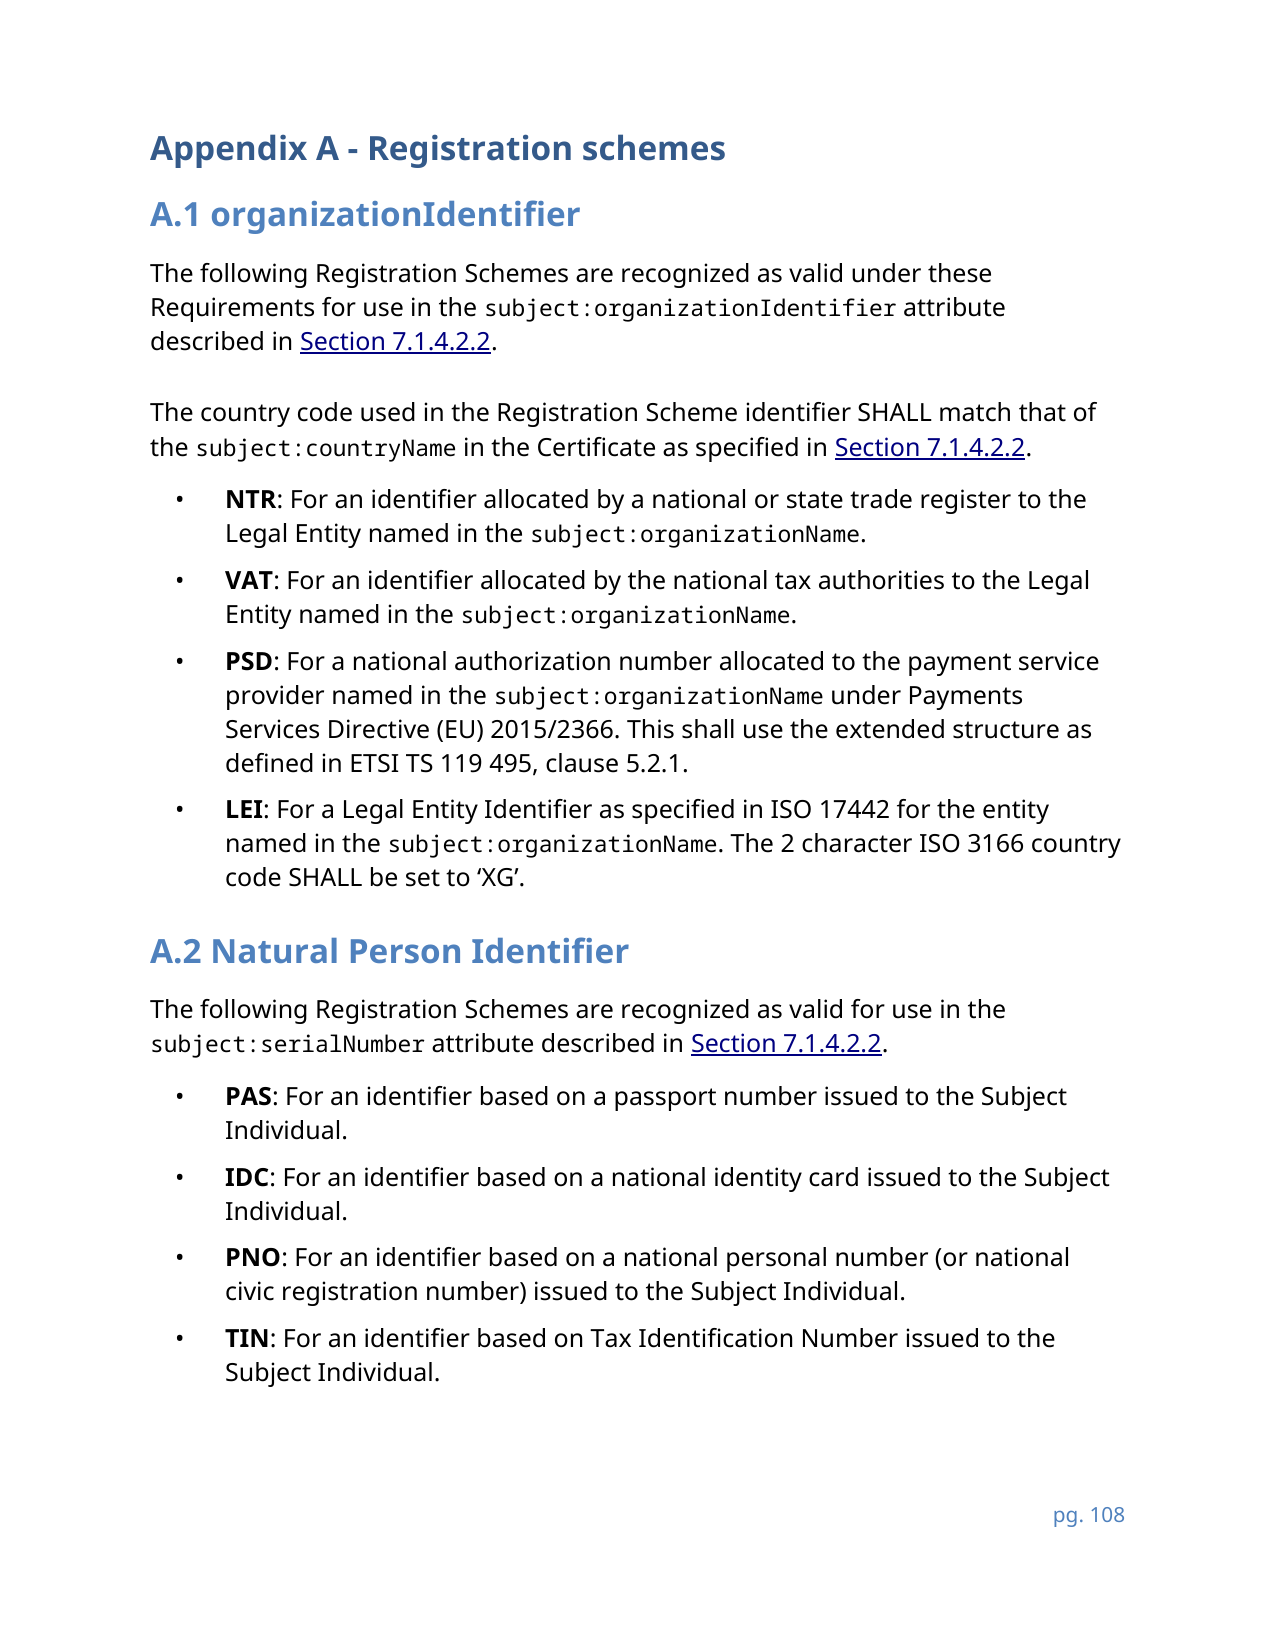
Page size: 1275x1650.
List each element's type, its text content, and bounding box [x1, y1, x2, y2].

subtitle Appendix A - Registration schemes [150, 125, 1125, 170]
subtitle A.2 Natural Person Identifier [150, 927, 1125, 973]
list IDC: For an identifier based on a national identity card issued to the Subject Individual. [175, 1159, 1125, 1227]
list TIN: For an identifier based on Tax Identification Number issued to the Subject Individual. [175, 1320, 1125, 1388]
list LEI: For a Legal Entity Identifier as specified in ISO 17442 for the entity named in the subject:organizationName. The 2 character ISO 3166 country code SHALL be set to ‘XG’. [175, 792, 1125, 894]
list PNO: For an identifier based on a national personal number (or national civic registration number) issued to the Subject Individual. [175, 1240, 1125, 1308]
text The country code used in the Registration Scheme identifier SHALL match that of the subject:countryName in the Certificate as specified in Section 7.1.4.2.2. [150, 395, 1125, 463]
list PAS: For an identifier based on a passport number issued to the Subject Individual. [175, 1078, 1125, 1147]
list NTR: For an identifier allocated by a national or state trade register to the Legal Entity named in the subject:organizationName. [175, 482, 1125, 550]
subtitle A.1 organizationIdentifier [150, 191, 1125, 237]
text The following Registration Schemes are recognized as valid for use in the subject:serialNumber attribute described in Section 7.1.4.2.2. [150, 992, 1125, 1060]
list VAT: For an identifier allocated by the national tax authorities to the Legal Entity named in the subject:organizationName. [175, 563, 1125, 631]
text The following Registration Schemes are recognized as valid under these Requirements for use in the subject:organizationIdentifier attribute described in Section 7.1.4.2.2. [150, 255, 1125, 358]
list PSD: For a national authorization number allocated to the payment service provider named in the subject:organizationName under Payments Services Directive (EU) 2015/2366. This shall use the extended structure as defined in ETSI TS 119 495, clause 5.2.1. [175, 643, 1125, 779]
